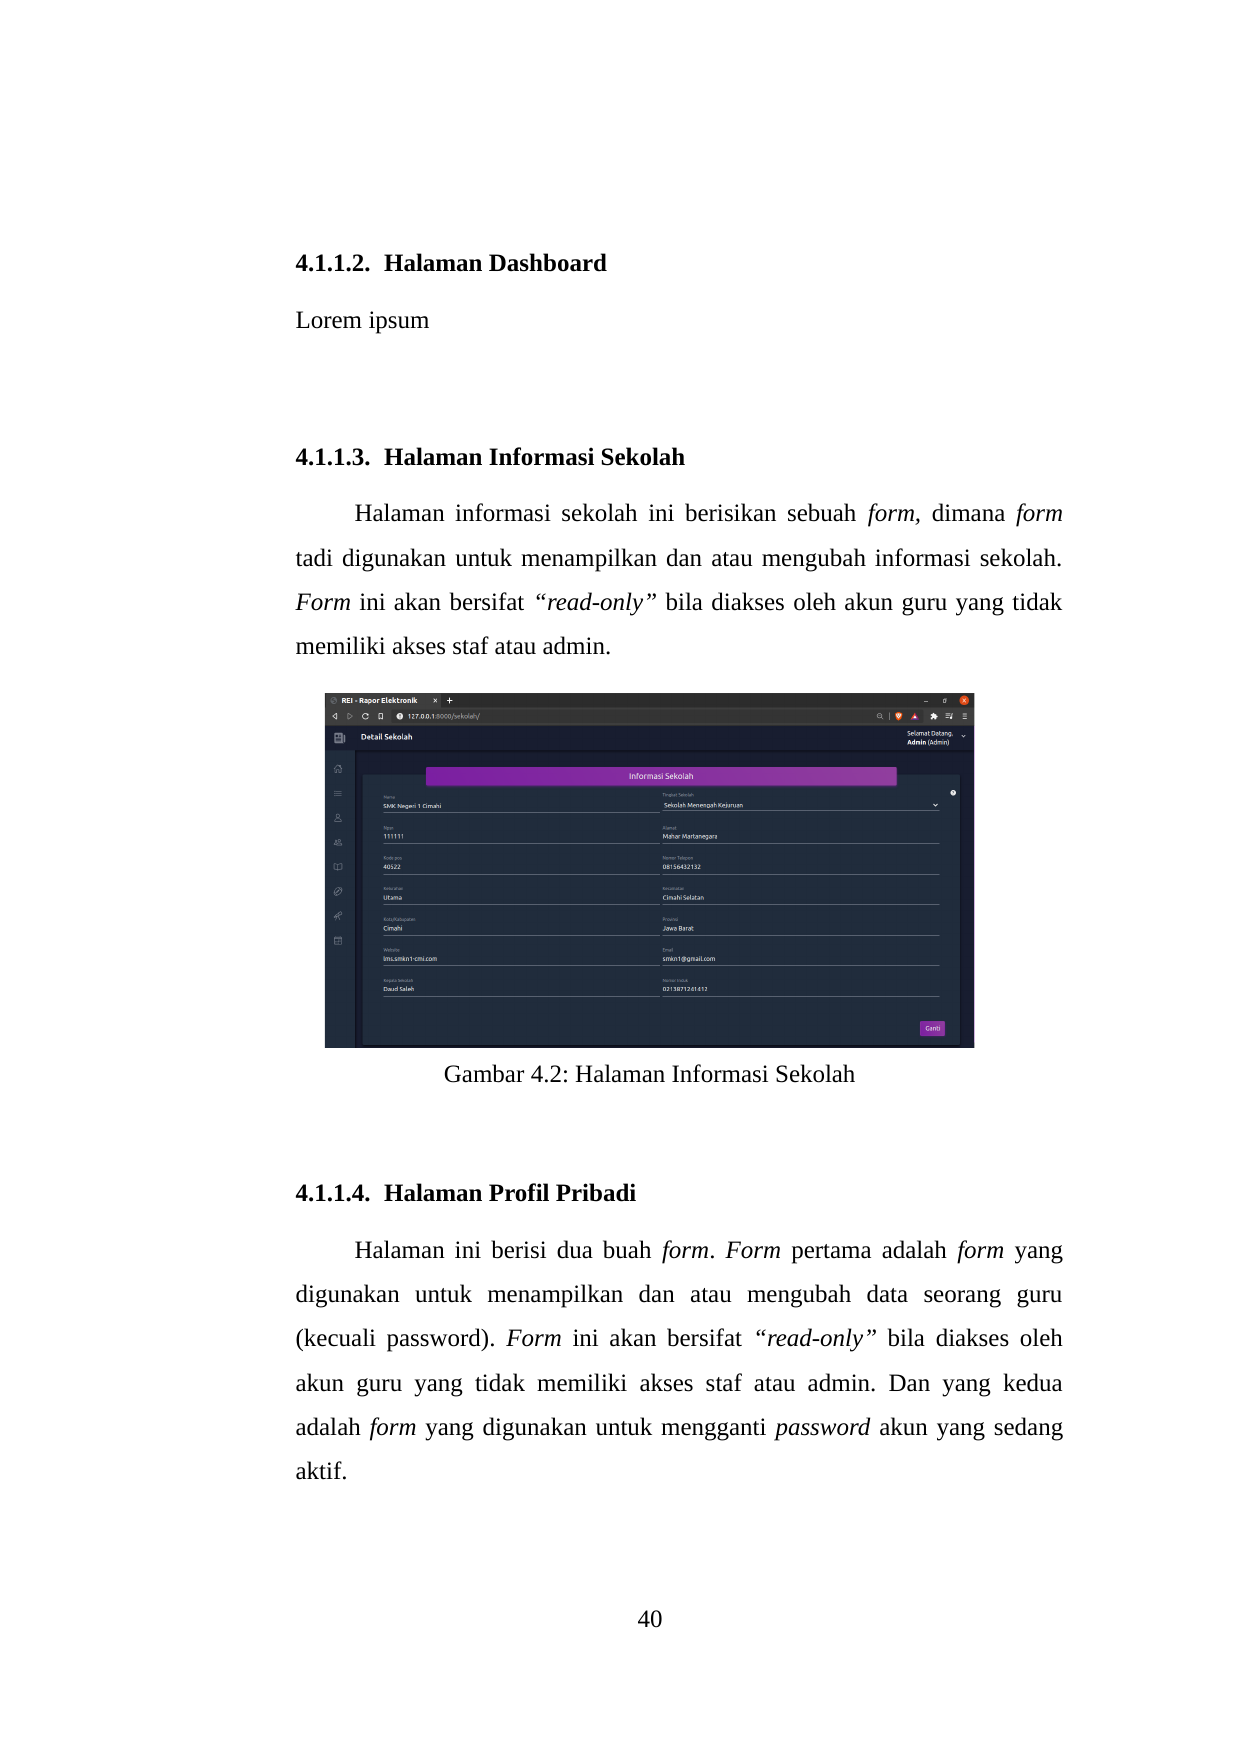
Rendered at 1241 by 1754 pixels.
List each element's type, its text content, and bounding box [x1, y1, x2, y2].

text Halaman ini berisi dua buah form. Form pertama adalah form yang digunakan untuk menampilkan dan atau mengubah data seorang guru (kecuali password). Form ini akan bersifat “read-only” bila diakses oleh akun guru yang tidak memiliki akses staf atau admin. Dan yang kedua adalah form yang digunakan untuk mengganti password akun yang sedang aktif. [295, 1223, 1063, 1488]
subtitle Halaman Informasi Sekolah [295, 429, 1063, 474]
picture [324, 693, 975, 1048]
subtitle Halaman Profil Pribadi [295, 1166, 1063, 1210]
text Lorem ipsum [295, 293, 1063, 337]
subtitle Halaman Dashboard [295, 236, 1063, 281]
text Gambar 4.2: Halaman Informasi Sekolah [325, 1048, 974, 1092]
text Halaman informasi sekolah ini berisikan sebuah form, dimana form tadi digunakan untuk menampilkan dan atau mengubah informasi sekolah. Form ini akan bersifat “read-only” bila diakses oleh akun guru yang tidak memiliki akses staf atau admin. [295, 486, 1063, 663]
